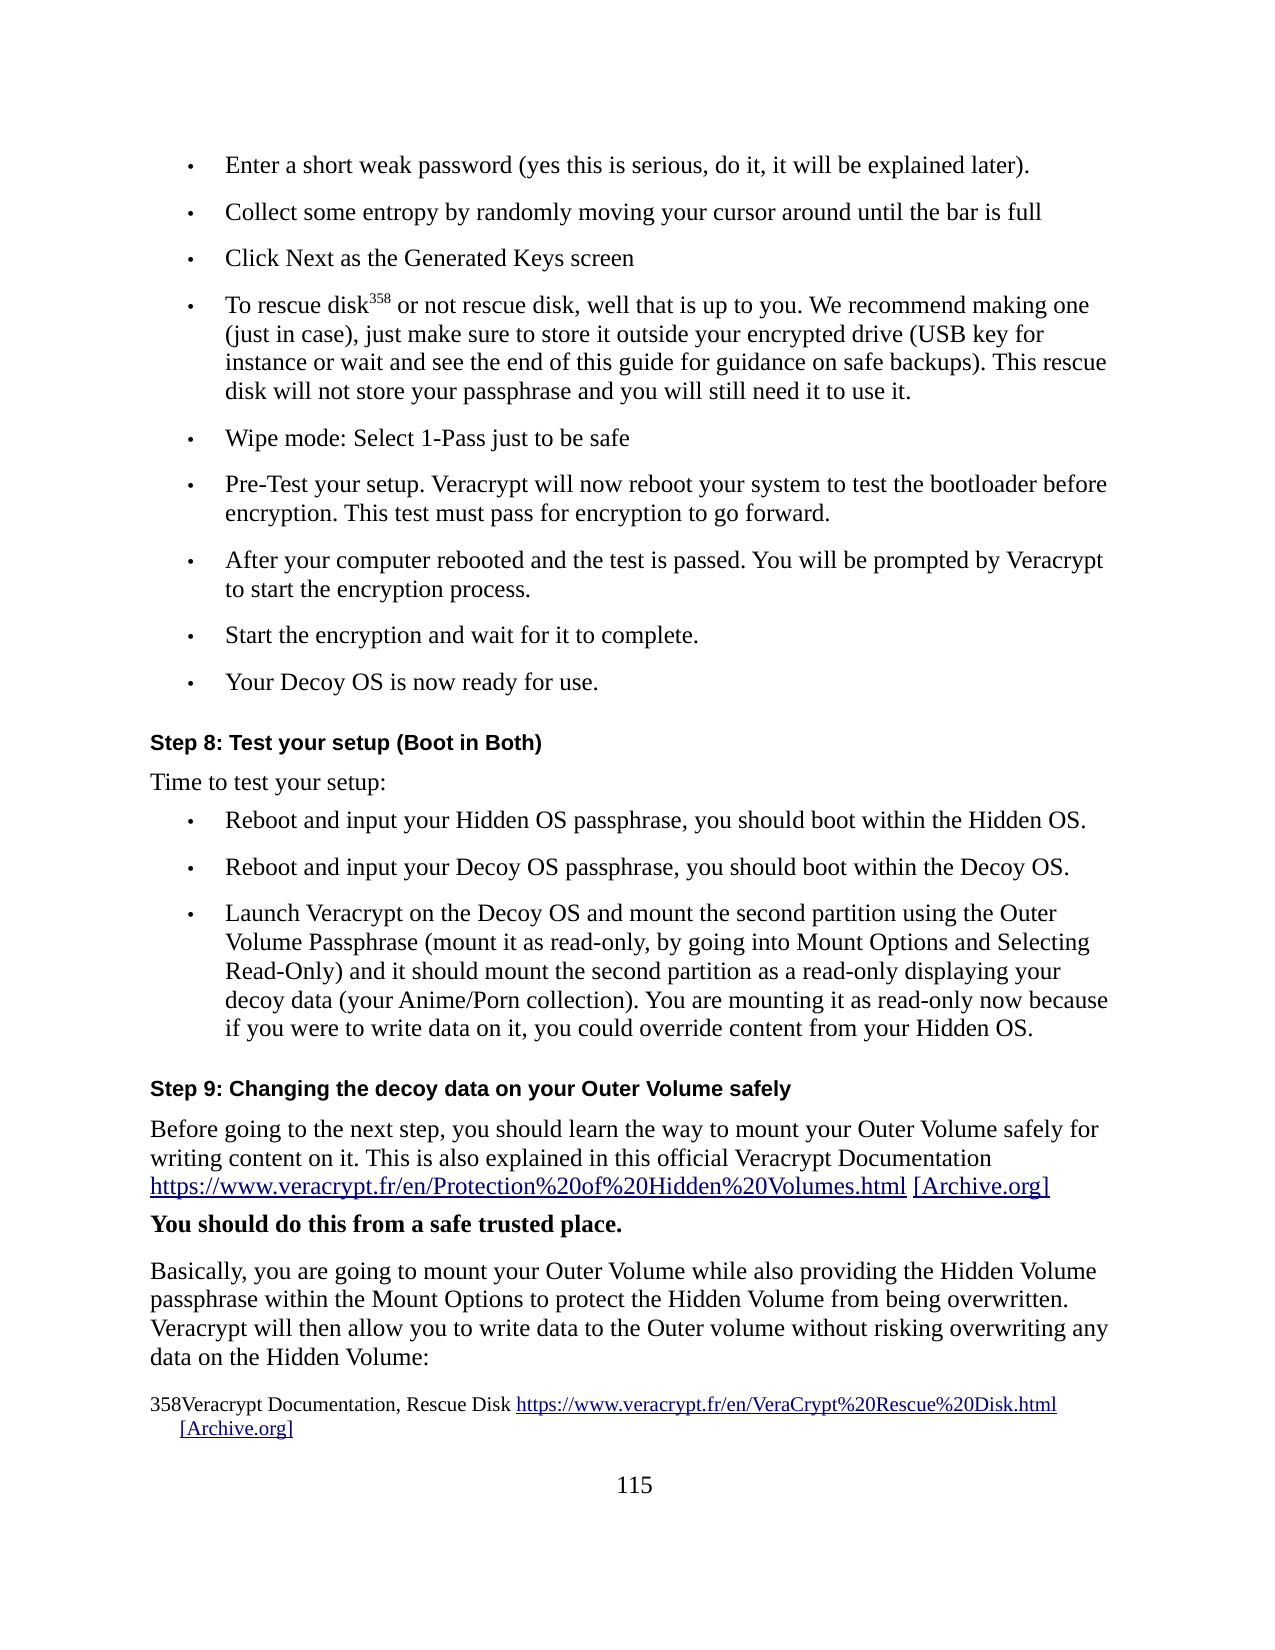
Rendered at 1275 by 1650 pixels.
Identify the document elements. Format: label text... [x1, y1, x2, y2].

list Launch Veracrypt on the Decoy OS and mount the second partition using the Outer Volume Passphrase (mount it as read-only, by going into Mount Options and Selecting Read-Only) and it should mount the second partition as a read-only displaying your decoy data (your Anime/Porn collection). You are mounting it as read-only now because if you were to write data on it, you could override content from your Hidden OS. [187, 898, 1125, 1042]
list Collect some entropy by randomly moving your cursor around until the bar is full [187, 197, 1125, 225]
subtitle Step 8: Test your setup (Boot in Both) [150, 730, 1125, 755]
list Enter a short weak password (yes this is serious, do it, it will be explained later). [187, 150, 1125, 179]
text Time to test your setup: [150, 767, 1125, 796]
list Pre-Test your setup. Veracrypt will now reboot your system to test the bootloader before encryption. This test must pass for encryption to go forward. [187, 469, 1125, 527]
list Click Next as the Generated Keys screen [187, 243, 1125, 272]
text Basically, you are going to mount your Outer Volume while also providing the Hidden Volume passphrase within the Mount Options to protect the Hidden Volume from being overwritten. Veracrypt will then allow you to write data to the Outer volume without risking overwriting any data on the Hidden Volume: [150, 1256, 1125, 1371]
list Start the encryption and wait for it to complete. [187, 620, 1125, 649]
list Veracrypt Documentation, Rescue Disk https://www.veracrypt.fr/en/VeraCrypt%20Rescue%20Disk.html [Archive.org] [150, 1392, 1125, 1440]
list To rescue disk or not rescue disk, well that is up to you. We recommend making one (just in case), just make sure to store it outside your encrypted drive (USB key for instance or wait and see the end of this guide for guidance on safe backups). This rescue disk will not store your passphrase and you will still need it to use it. [187, 290, 1125, 405]
text Before going to the next step, you should learn the way to mount your Outer Volume safely for writing content on it. This is also explained in this official Veracrypt Documentation https://www.veracrypt.fr/en/Protection%20of%20Hidden%20Volumes.html [Archive.org] [150, 1114, 1125, 1200]
list Your Decoy OS is now ready for use. [187, 667, 1125, 696]
list Wipe mode: Select 1-Pass just to be safe [187, 423, 1125, 452]
list After your computer rebooted and the test is passed. You will be prompted by Veracrypt to start the encryption process. [187, 545, 1125, 602]
text You should do this from a safe trusted place. [150, 1209, 1125, 1238]
list Reboot and input your Hidden OS passphrase, you should boot within the Hidden OS. [187, 805, 1125, 834]
subtitle Step 9: Changing the decoy data on your Outer Volume safely [150, 1076, 1125, 1101]
list Reboot and input your Decoy OS passphrase, you should boot within the Decoy OS. [187, 852, 1125, 881]
